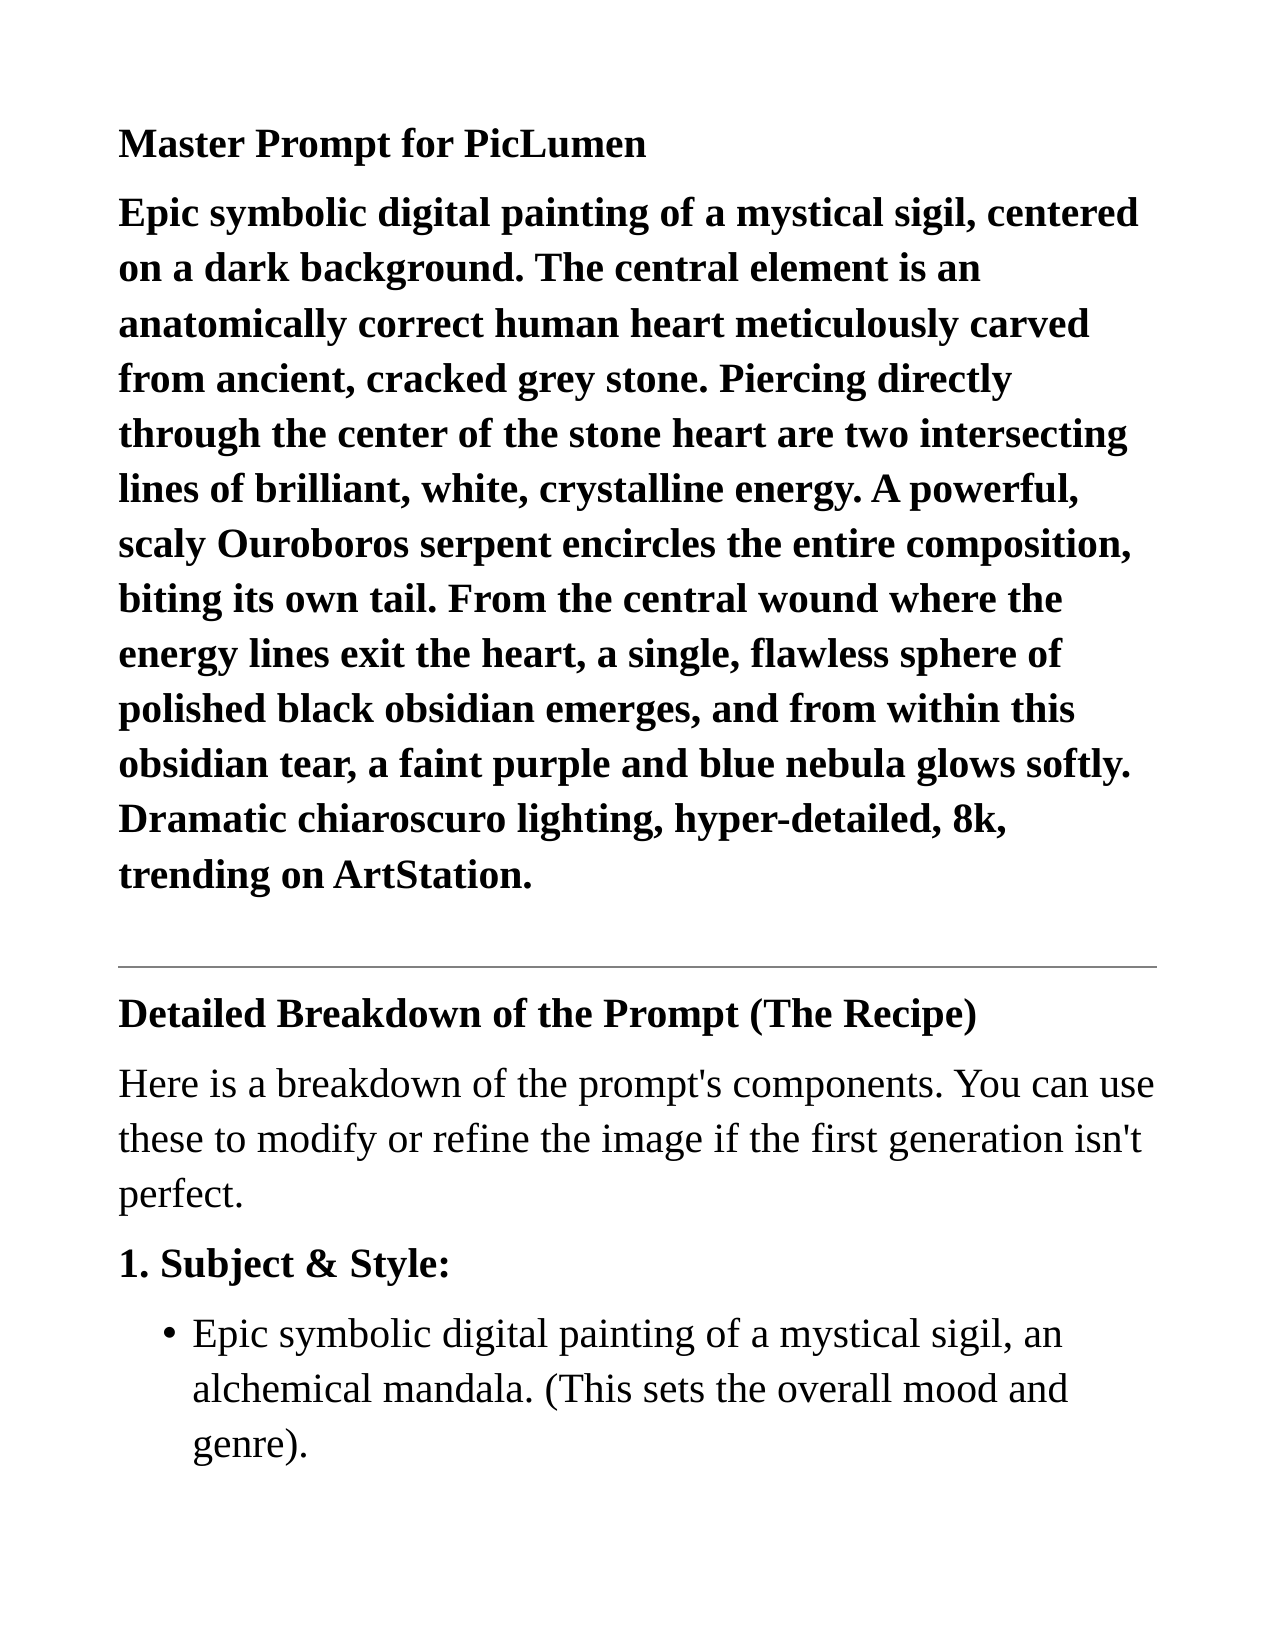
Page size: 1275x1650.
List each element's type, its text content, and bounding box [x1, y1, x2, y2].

text Epic symbolic digital painting of a mystical sigil, centered on a dark background. The central element is an anatomically correct human heart meticulously carved from ancient, cracked grey stone. Piercing directly through the center of the stone heart are two intersecting lines of brilliant, white, crystalline energy. A powerful, scaly Ouroboros serpent encircles the entire composition, biting its own tail. From the central wound where the energy lines exit the heart, a single, flawless sphere of polished black obsidian emerges, and from within this obsidian tear, a faint purple and blue nebula glows softly. Dramatic chiaroscuro lighting, hyper-detailed, 8k, trending on ArtStation. [118, 188, 1157, 897]
list Epic symbolic digital painting of a mystical sigil, an alchemical mandala. (This sets the overall mood and genre). [162, 1308, 1157, 1466]
text 1. Subject & Style: [118, 1238, 1157, 1286]
subtitle Master Prompt for PicLumen [118, 118, 1157, 166]
text Here is a breakdown of the prompt's components. You can use these to modify or refine the image if the first generation isn't perfect. [118, 1058, 1157, 1217]
subtitle Detailed Breakdown of the Prompt (The Recipe) [118, 989, 1157, 1037]
